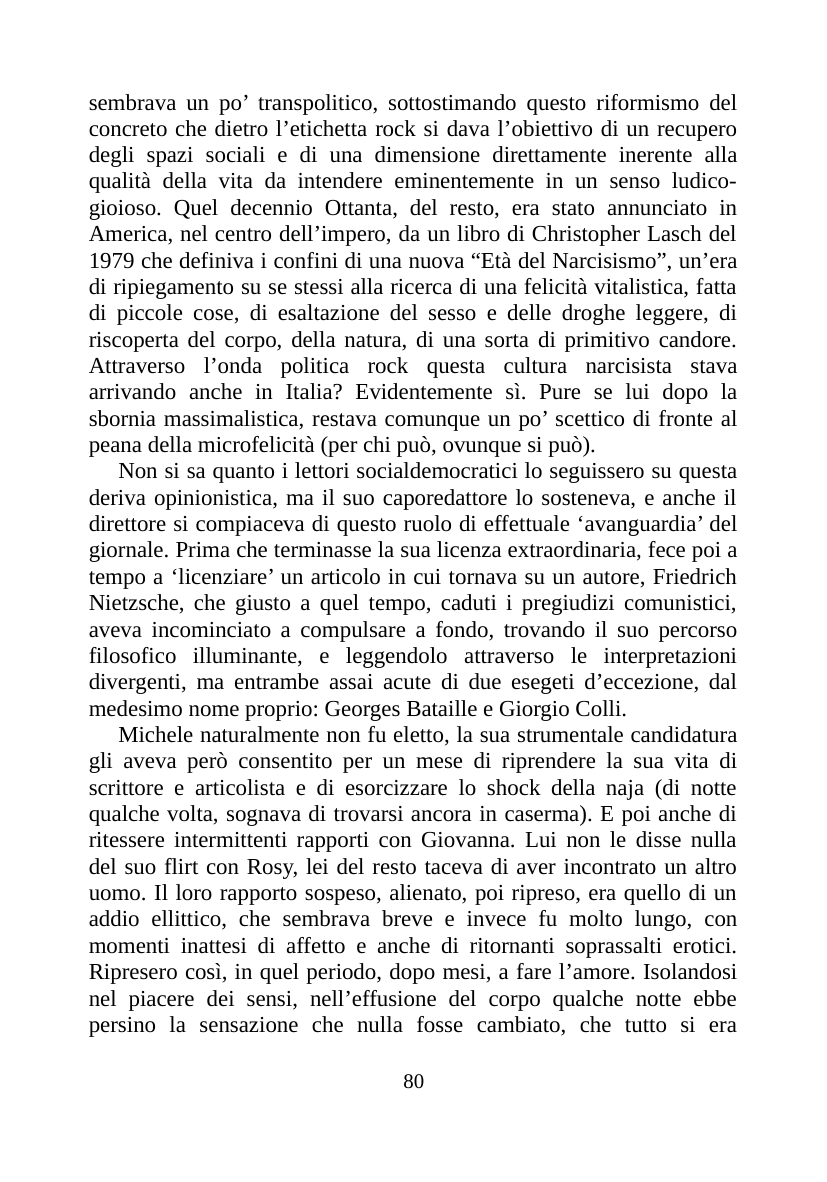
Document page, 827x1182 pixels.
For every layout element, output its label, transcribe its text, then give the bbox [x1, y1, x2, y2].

text Non si sa quanto i lettori socialdemocratici lo seguissero su questa deriva opinionistica, ma il suo caporedattore lo sosteneva, e anche il direttore si compiaceva di questo ruolo di effettuale ‘avanguardia’ del giornale. Prima che terminasse la sua licenza extraordinaria, fece poi a tempo a ‘licenziare’ un articolo in cui tornava su un autore, Friedrich Nietzsche, che giusto a quel tempo, caduti i pregiudizi comunistici, aveva incominciato a compulsare a fondo, trovando il suo percorso filosofico illuminante, e leggendolo attraverso le interpretazioni divergenti, ma entrambe assai acute di due esegeti d’eccezione, dal medesimo nome proprio: Georges Bataille e Giorgio Colli. [88, 457, 738, 721]
text Michele naturalmente non fu eletto, la sua strumentale candidatura gli aveva però consentito per un mese di riprendere la sua vita di scrittore e articolista e di esorcizzare lo shock della naja (di notte qualche volta, sognava di trovarsi ancora in caserma). E poi anche di ritessere intermittenti rapporti con Giovanna. Lui non le disse nulla del suo flirt con Rosy, lei del resto taceva di aver incontrato un altro uomo. Il loro rapporto sospeso, alienato, poi ripreso, era quello di un addio ellittico, che sembrava breve e invece fu molto lungo, con momenti inattesi di affetto e anche di ritornanti soprassalti erotici. Ripresero così, in quel periodo, dopo mesi, a fare l’amore. Isolandosi nel piacere dei sensi, nell’effusione del corpo qualche notte ebbe persino la sensazione che nulla fosse cambiato, che tutto si era [88, 721, 738, 1037]
text sembrava un po’ transpolitico, sottostimando questo riformismo del concreto che dietro l’etichetta rock si dava l’obiettivo di un recupero degli spazi sociali e di una dimensione direttamente inerente alla qualità della vita da intendere eminentemente in un senso ludico-gioioso. Quel decennio Ottanta, del resto, era stato annunciato in America, nel centro dell’impero, da un libro di Christopher Lasch del 1979 che definiva i confini di una nuova “Età del Narcisismo”, un’era di ripiegamento su se stessi alla ricerca di una felicità vitalistica, fatta di piccole cose, di esaltazione del sesso e delle droghe leggere, di riscoperta del corpo, della natura, di una sorta di primitivo candore. Attraverso l’onda politica rock questa cultura narcisista stava arrivando anche in Italia? Evidentemente sì. Pure se lui dopo la sbornia massimalistica, restava comunque un po’ scettico di fronte al peana della microfelicità (per chi può, ovunque si può). [88, 88, 738, 457]
